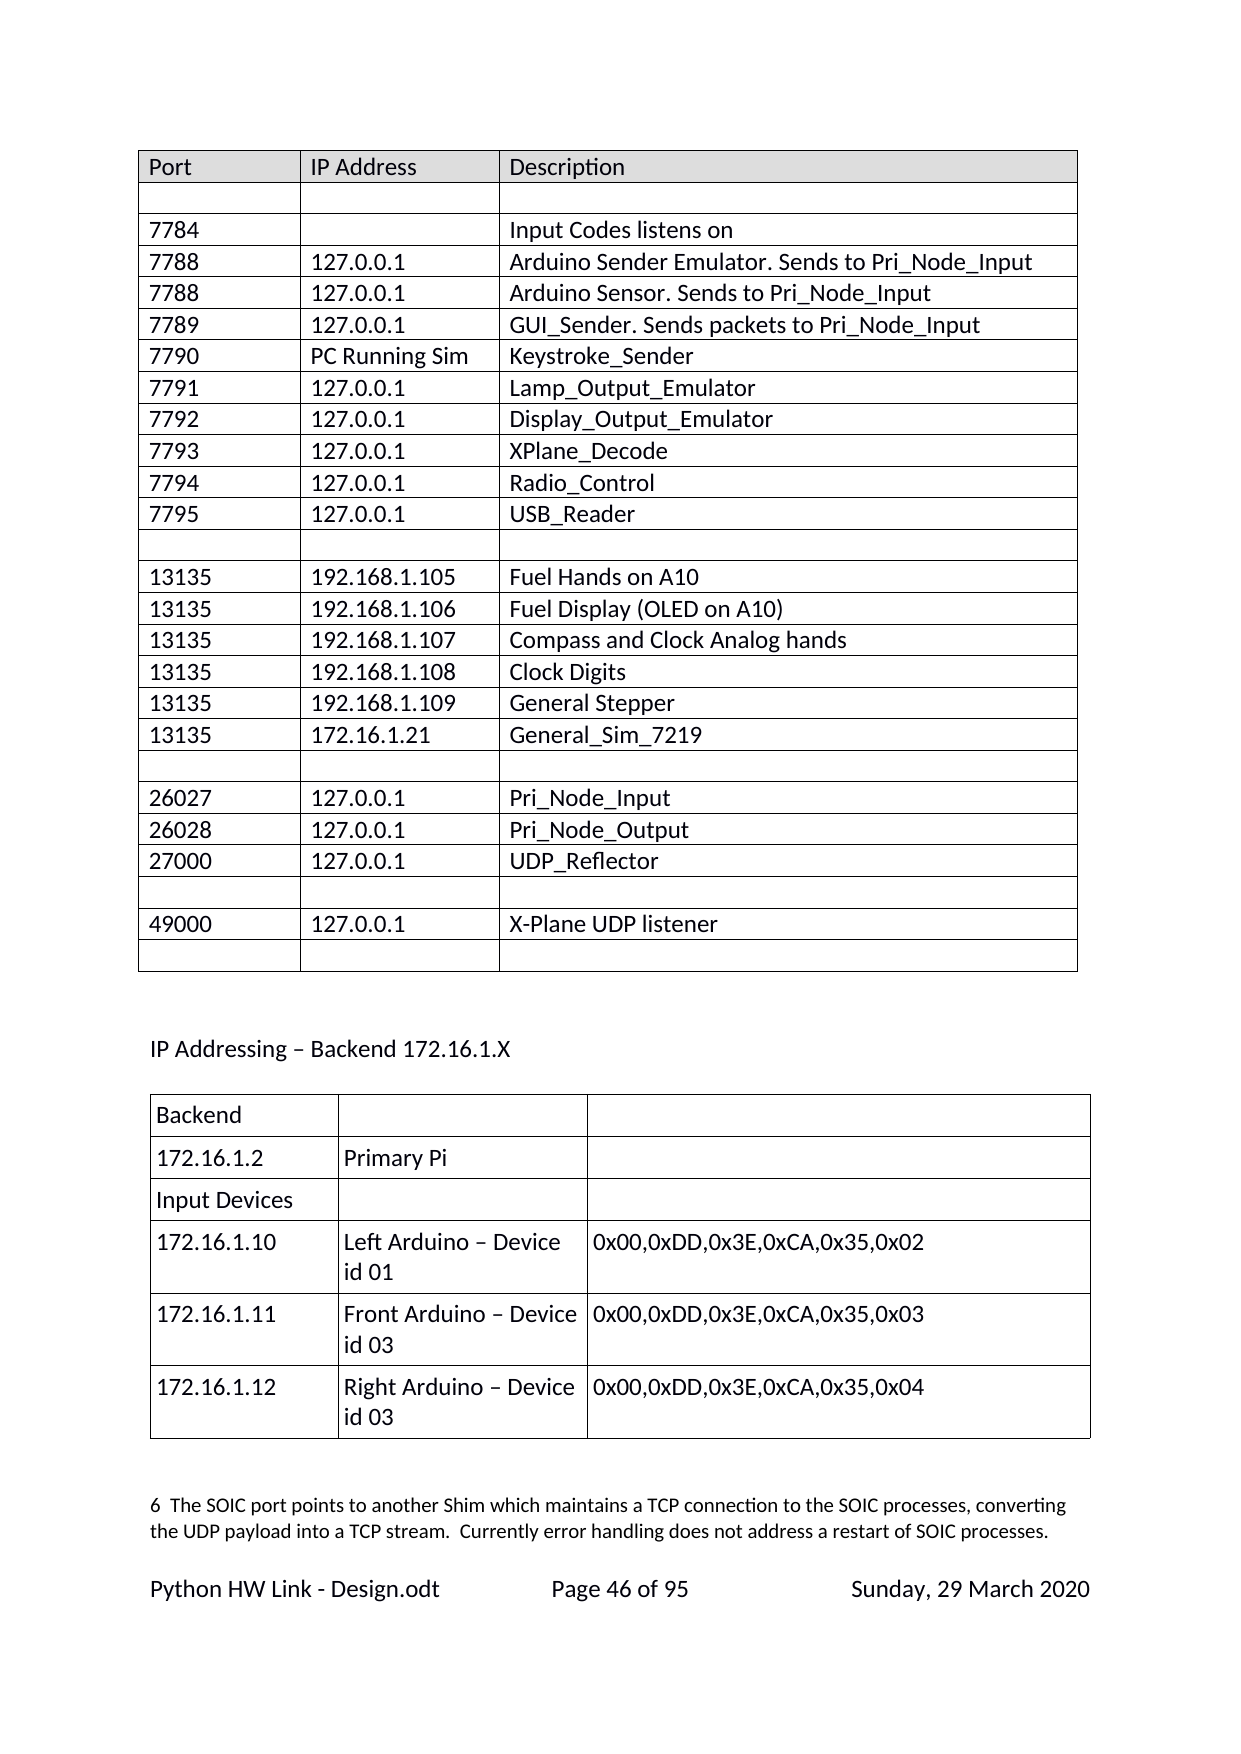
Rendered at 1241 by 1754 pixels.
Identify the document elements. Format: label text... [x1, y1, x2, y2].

table_cell Pri_Node_Output [500, 814, 1077, 844]
table_cell Lamp_Output_Emulator [500, 372, 1077, 402]
table_cell Fuel Hands on A10 [500, 561, 1077, 592]
table_cell Radio_Control [500, 467, 1077, 497]
table_header [339, 1095, 587, 1136]
table_cell [139, 877, 300, 907]
table_cell Clock Digits [500, 656, 1077, 687]
table_cell Input Devices [151, 1179, 338, 1220]
table_cell 127.0.0.1 [301, 467, 499, 497]
table_cell 13135 [139, 561, 300, 592]
table_cell [301, 751, 499, 781]
table_header Port [139, 151, 300, 182]
table_cell 7795 [139, 498, 300, 529]
table_header [588, 1095, 1090, 1136]
table_cell 49000 [139, 909, 300, 939]
table_cell [301, 877, 499, 907]
table_cell 127.0.0.1 [301, 909, 499, 939]
table_cell 127.0.0.1 [301, 246, 499, 276]
table_cell 127.0.0.1 [301, 277, 499, 308]
table_cell XPlane_Decode [500, 435, 1077, 466]
table_cell [500, 751, 1077, 781]
table_cell 127.0.0.1 [301, 845, 499, 876]
table_cell 7788 [139, 277, 300, 308]
table_cell 172.16.1.11 [151, 1294, 338, 1365]
table_cell Arduino Sensor. Sends to Pri_Node_Input [500, 277, 1077, 308]
table_cell [500, 940, 1077, 971]
table_cell [500, 877, 1077, 907]
table_cell [139, 183, 300, 213]
table_cell 0x00,0xDD,0x3E,0xCA,0x35,0x03 [588, 1294, 1090, 1365]
table_cell 127.0.0.1 [301, 435, 499, 466]
table_cell 7784 [139, 214, 300, 245]
table_cell [139, 940, 300, 971]
table_cell 7793 [139, 435, 300, 466]
table_cell [301, 214, 499, 245]
table_cell Right Arduino – Device id 03 [339, 1366, 587, 1438]
table_cell UDP_Reflector [500, 845, 1077, 876]
table_cell 127.0.0.1 [301, 498, 499, 529]
table_cell 192.168.1.105 [301, 561, 499, 592]
table_cell 7790 [139, 340, 300, 371]
table_header Description [500, 151, 1077, 182]
table_cell 127.0.0.1 [301, 309, 499, 339]
table_cell [301, 530, 499, 560]
table_cell 26027 [139, 782, 300, 813]
table_cell Fuel Display (OLED on A10) [500, 593, 1077, 623]
table_cell 192.168.1.109 [301, 688, 499, 718]
table_cell General_Sim_7219 [500, 719, 1077, 750]
table_cell Left Arduino – Device id 01 [339, 1221, 587, 1293]
table_cell 192.168.1.107 [301, 625, 499, 655]
table_header Backend [151, 1095, 338, 1136]
table_cell 172.16.1.2 [151, 1137, 338, 1178]
table_cell Input Codes listens on [500, 214, 1077, 245]
table_header IP Address [301, 151, 499, 182]
table_cell 127.0.0.1 [301, 782, 499, 813]
table_cell 127.0.0.1 [301, 814, 499, 844]
table_cell 13135 [139, 625, 300, 655]
table_cell [301, 940, 499, 971]
table_cell 0x00,0xDD,0x3E,0xCA,0x35,0x04 [588, 1366, 1090, 1438]
table_cell 13135 [139, 656, 300, 687]
table_cell Compass and Clock Analog hands [500, 625, 1077, 655]
table_cell 0x00,0xDD,0x3E,0xCA,0x35,0x02 [588, 1221, 1090, 1293]
table_cell PC Running Sim [301, 340, 499, 371]
table_cell 13135 [139, 688, 300, 718]
table_cell Arduino Sender Emulator. Sends to Pri_Node_Input [500, 246, 1077, 276]
table_cell [500, 183, 1077, 213]
table_cell Keystroke_Sender [500, 340, 1077, 371]
table_cell 172.16.1.21 [301, 719, 499, 750]
table_cell [301, 183, 499, 213]
table_cell 7792 [139, 404, 300, 434]
text IP Addressing – Backend 172.16.1.X [150, 1033, 1090, 1063]
table_cell [139, 751, 300, 781]
table_cell [588, 1179, 1090, 1220]
table_cell [588, 1137, 1090, 1178]
table_cell 192.168.1.108 [301, 656, 499, 687]
table_cell X-Plane UDP listener [500, 909, 1077, 939]
table_cell Display_Output_Emulator [500, 404, 1077, 434]
table_cell 13135 [139, 593, 300, 623]
table_cell 26028 [139, 814, 300, 844]
table_cell USB_Reader [500, 498, 1077, 529]
table_cell General Stepper [500, 688, 1077, 718]
table_cell 27000 [139, 845, 300, 876]
table_cell 172.16.1.12 [151, 1366, 338, 1438]
table_cell Primary Pi [339, 1137, 587, 1178]
table_cell 7789 [139, 309, 300, 339]
table_cell 127.0.0.1 [301, 404, 499, 434]
table_cell [500, 530, 1077, 560]
table_cell [339, 1179, 587, 1220]
table_cell 172.16.1.10 [151, 1221, 338, 1293]
table_cell Pri_Node_Input [500, 782, 1077, 813]
table_cell 7791 [139, 372, 300, 402]
table_cell 192.168.1.106 [301, 593, 499, 623]
table_cell 13135 [139, 719, 300, 750]
table_cell Front Arduino – Device id 03 [339, 1294, 587, 1365]
table_cell GUI_Sender. Sends packets to Pri_Node_Input [500, 309, 1077, 339]
table_cell [139, 530, 300, 560]
table_cell 127.0.0.1 [301, 372, 499, 402]
table_cell 7794 [139, 467, 300, 497]
table_cell 7788 [139, 246, 300, 276]
